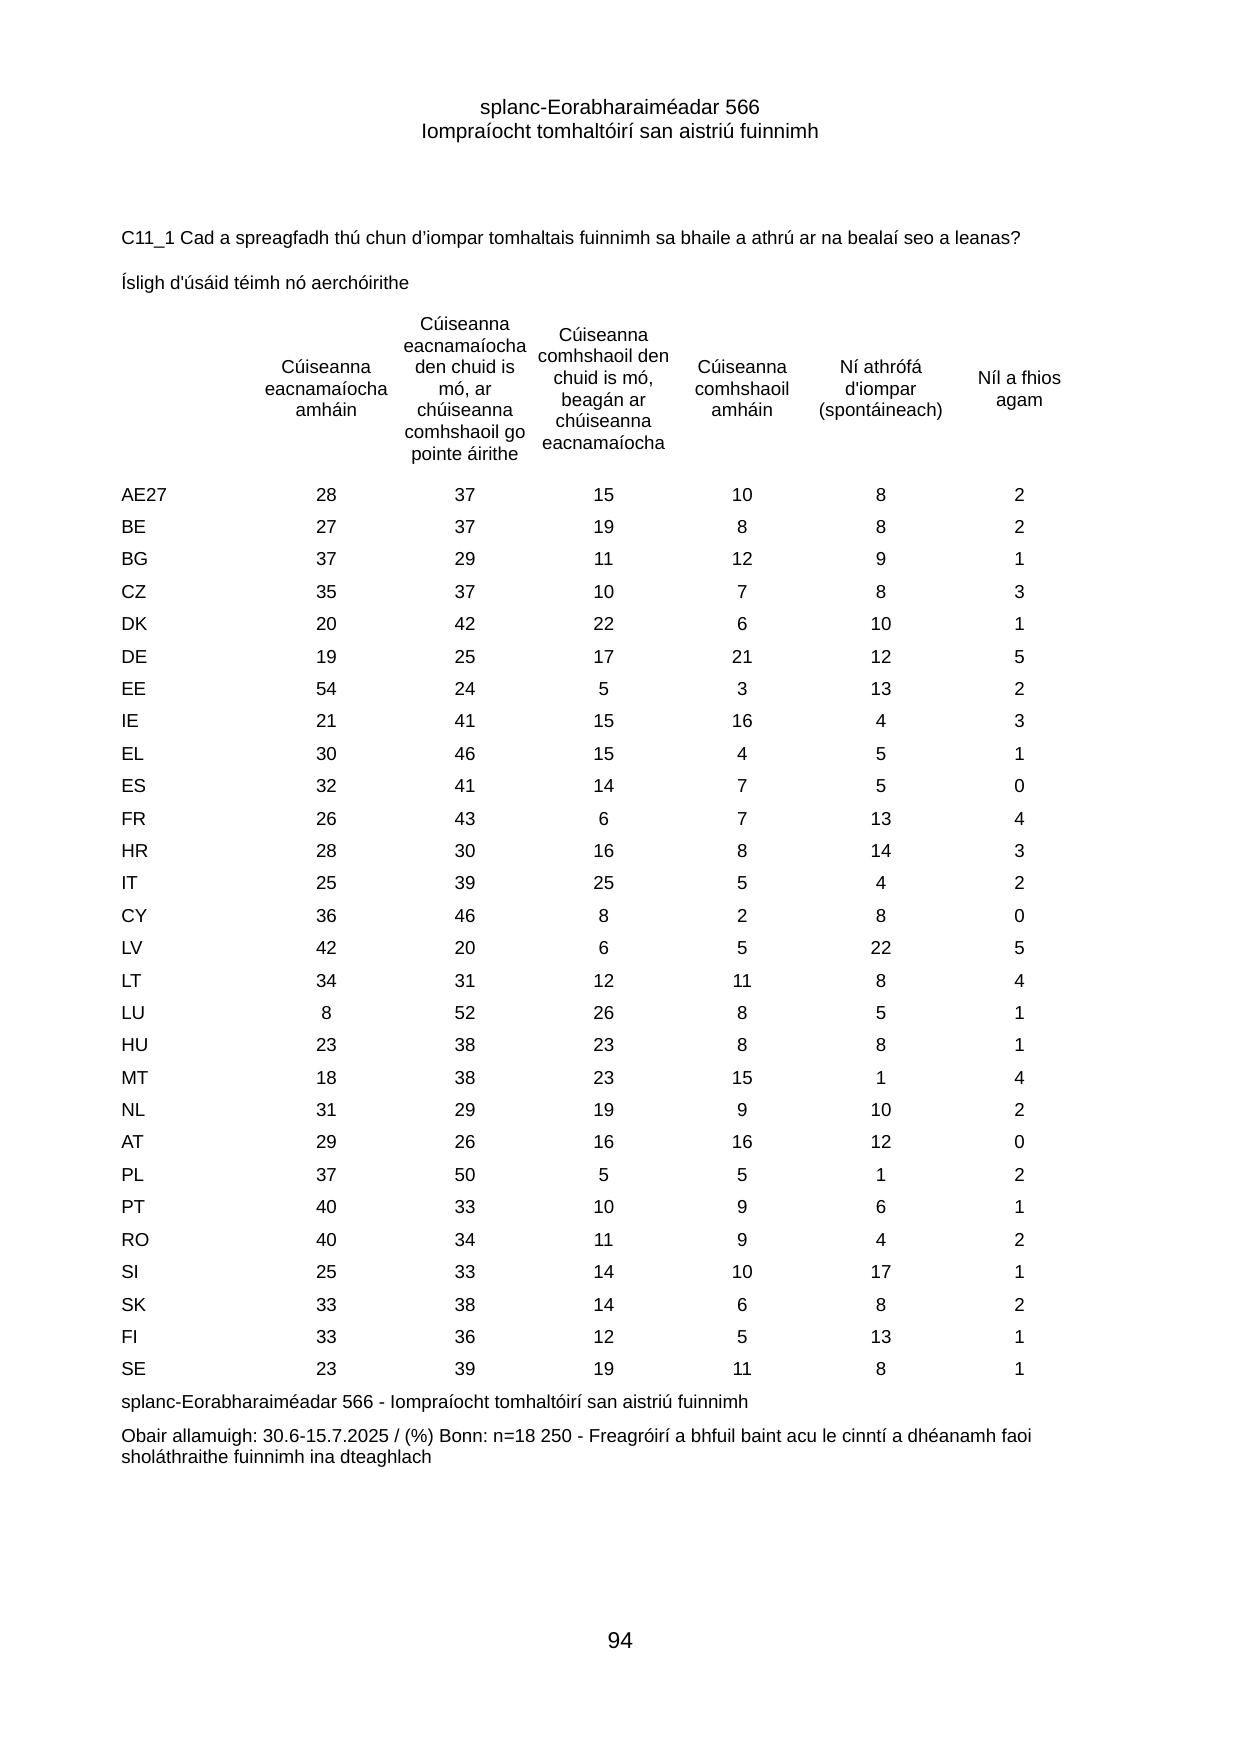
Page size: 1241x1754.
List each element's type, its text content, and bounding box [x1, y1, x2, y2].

table_cell 27 [257, 510, 395, 543]
table_cell 5 [673, 1158, 811, 1191]
table_cell 22 [811, 932, 950, 964]
table_cell 16 [673, 1126, 811, 1158]
table_cell 8 [673, 996, 811, 1029]
table_cell 42 [257, 932, 395, 964]
table_cell Ní athrófá d'iompar (spontáineach) [811, 299, 950, 478]
table_cell 30 [395, 834, 534, 867]
table_cell 8 [811, 964, 950, 996]
table_cell 19 [534, 1094, 673, 1126]
table_cell SK [118, 1288, 257, 1320]
table_cell 8 [811, 899, 950, 932]
table_cell 38 [395, 1029, 534, 1061]
table_cell 6 [673, 1288, 811, 1320]
table_cell 8 [811, 1029, 950, 1061]
table_cell 0 [950, 1126, 1089, 1158]
table_cell 43 [395, 802, 534, 834]
table_cell 28 [257, 834, 395, 867]
table_cell 42 [395, 608, 534, 640]
table_cell 26 [395, 1126, 534, 1158]
table_cell 10 [534, 1191, 673, 1223]
table_cell 7 [673, 575, 811, 608]
table_cell splanc-Eorabharaiméadar 566 - Iompraíocht tomhaltóirí san aistriú fuinnimh [118, 1385, 1089, 1417]
table_cell 14 [811, 834, 950, 867]
table_cell 46 [395, 737, 534, 769]
table_cell 10 [673, 478, 811, 510]
table_cell AE27 [118, 478, 257, 510]
table_cell 20 [257, 608, 395, 640]
table_cell 38 [395, 1288, 534, 1320]
table_cell 26 [257, 802, 395, 834]
table_cell 54 [257, 673, 395, 705]
table_cell 9 [673, 1094, 811, 1126]
table_cell 2 [950, 1288, 1089, 1320]
table_cell 37 [257, 543, 395, 575]
table_cell 23 [534, 1061, 673, 1093]
table_cell 8 [673, 1029, 811, 1061]
table_cell HR [118, 834, 257, 867]
table_cell 19 [257, 640, 395, 672]
table_cell 8 [811, 510, 950, 543]
table_cell 50 [395, 1158, 534, 1191]
table_cell EL [118, 737, 257, 769]
table_cell 25 [257, 867, 395, 899]
table_cell 41 [395, 705, 534, 737]
table_cell 14 [534, 770, 673, 802]
table_cell CZ [118, 575, 257, 608]
table_cell IT [118, 867, 257, 899]
table_cell 1 [950, 1353, 1089, 1385]
table_cell AT [118, 1126, 257, 1158]
table_cell 1 [950, 608, 1089, 640]
table_cell 37 [395, 510, 534, 543]
table_cell 4 [950, 964, 1089, 996]
table_cell 13 [811, 673, 950, 705]
table_cell EE [118, 673, 257, 705]
table_cell 1 [950, 1256, 1089, 1288]
table_cell 1 [950, 737, 1089, 769]
table_cell 12 [811, 1126, 950, 1158]
table_cell 3 [950, 834, 1089, 867]
table_cell 3 [950, 705, 1089, 737]
table_cell Níl a fhios agam [950, 299, 1089, 478]
table_cell 9 [673, 1223, 811, 1256]
table_cell FI [118, 1320, 257, 1353]
table_cell 30 [257, 737, 395, 769]
table_cell 4 [811, 1223, 950, 1256]
table_cell 5 [811, 770, 950, 802]
table_cell 11 [673, 964, 811, 996]
table_cell 3 [673, 673, 811, 705]
table_cell BE [118, 510, 257, 543]
table_cell 25 [395, 640, 534, 672]
table_cell LV [118, 932, 257, 964]
table_cell 4 [950, 1061, 1089, 1093]
table_cell 8 [673, 834, 811, 867]
table_cell 34 [395, 1223, 534, 1256]
table_cell 23 [257, 1029, 395, 1061]
table_cell 13 [811, 802, 950, 834]
table_cell 8 [811, 575, 950, 608]
table_cell 15 [534, 705, 673, 737]
table_cell 12 [534, 1320, 673, 1353]
table_cell CY [118, 899, 257, 932]
table_cell 16 [534, 1126, 673, 1158]
table_cell 2 [950, 867, 1089, 899]
table_cell 37 [395, 575, 534, 608]
table_cell 0 [950, 899, 1089, 932]
table_cell 5 [673, 1320, 811, 1353]
table_cell 39 [395, 867, 534, 899]
table_cell 5 [534, 1158, 673, 1191]
table_cell 4 [811, 705, 950, 737]
table_cell 5 [950, 932, 1089, 964]
table_cell 10 [673, 1256, 811, 1288]
table_cell 8 [257, 996, 395, 1029]
table_cell 21 [257, 705, 395, 737]
table_cell 13 [811, 1320, 950, 1353]
table_cell 34 [257, 964, 395, 996]
table_cell 21 [673, 640, 811, 672]
table_cell 0 [950, 770, 1089, 802]
table_cell DE [118, 640, 257, 672]
table_cell 4 [950, 802, 1089, 834]
table_cell LU [118, 996, 257, 1029]
table_cell 39 [395, 1353, 534, 1385]
table_cell 23 [257, 1353, 395, 1385]
table_cell 1 [950, 1191, 1089, 1223]
table_cell 14 [534, 1256, 673, 1288]
table_cell 19 [534, 510, 673, 543]
table_cell 2 [673, 899, 811, 932]
table_cell 17 [534, 640, 673, 672]
table_cell 3 [950, 575, 1089, 608]
table_cell 18 [257, 1061, 395, 1093]
table_cell 5 [673, 932, 811, 964]
table_cell 37 [257, 1158, 395, 1191]
table_cell 31 [395, 964, 534, 996]
table_cell Ísligh d'úsáid téimh nó aerchóirithe [118, 266, 1089, 299]
table_cell 20 [395, 932, 534, 964]
table_cell 6 [811, 1191, 950, 1223]
table_cell 7 [673, 770, 811, 802]
table_cell 25 [257, 1256, 395, 1288]
table_cell 22 [534, 608, 673, 640]
table_cell 4 [811, 867, 950, 899]
table_cell 2 [950, 478, 1089, 510]
table_cell 8 [811, 1353, 950, 1385]
table_cell RO [118, 1223, 257, 1256]
table_cell 12 [534, 964, 673, 996]
table_cell 12 [673, 543, 811, 575]
table_cell 23 [534, 1029, 673, 1061]
table_cell 29 [395, 543, 534, 575]
table_cell SI [118, 1256, 257, 1288]
table_cell 5 [811, 996, 950, 1029]
table_cell 8 [673, 510, 811, 543]
table_cell 9 [673, 1191, 811, 1223]
table_cell PL [118, 1158, 257, 1191]
table_cell 11 [534, 543, 673, 575]
table_cell 40 [257, 1191, 395, 1223]
table_cell Cúiseanna comhshaoil den chuid is mó, beagán ar chúiseanna eacnamaíocha [534, 299, 673, 478]
table_cell 10 [811, 1094, 950, 1126]
table_cell 52 [395, 996, 534, 1029]
table_cell 4 [673, 737, 811, 769]
table_cell 10 [534, 575, 673, 608]
table_cell Cúiseanna eacnamaíocha den chuid is mó, ar chúiseanna comhshaoil go pointe áirithe [395, 299, 534, 478]
table_cell 5 [811, 737, 950, 769]
table_cell 5 [534, 673, 673, 705]
table_cell 8 [811, 1288, 950, 1320]
table_cell 29 [257, 1126, 395, 1158]
table_cell 29 [395, 1094, 534, 1126]
table_cell 2 [950, 1158, 1089, 1191]
table_cell 16 [673, 705, 811, 737]
table_cell 16 [534, 834, 673, 867]
table_cell FR [118, 802, 257, 834]
table_cell 1 [950, 1320, 1089, 1353]
table_cell DK [118, 608, 257, 640]
table_cell 40 [257, 1223, 395, 1256]
table_cell 33 [257, 1320, 395, 1353]
table_cell 31 [257, 1094, 395, 1126]
table_cell 5 [673, 867, 811, 899]
table_cell 33 [395, 1256, 534, 1288]
table_cell 19 [534, 1353, 673, 1385]
table_cell 1 [950, 543, 1089, 575]
table_cell PT [118, 1191, 257, 1223]
table_cell 33 [395, 1191, 534, 1223]
table_cell 15 [673, 1061, 811, 1093]
table_cell SE [118, 1353, 257, 1385]
table_cell 24 [395, 673, 534, 705]
table_cell 12 [811, 640, 950, 672]
table_cell 41 [395, 770, 534, 802]
table_cell 14 [534, 1288, 673, 1320]
table_cell 1 [811, 1061, 950, 1093]
table_cell Cúiseanna comhshaoil amháin [673, 299, 811, 478]
table_cell 11 [673, 1353, 811, 1385]
table_cell 37 [395, 478, 534, 510]
table_cell 32 [257, 770, 395, 802]
table_cell 6 [673, 608, 811, 640]
table_cell 46 [395, 899, 534, 932]
table_cell 38 [395, 1061, 534, 1093]
table_cell 15 [534, 737, 673, 769]
table_cell 17 [811, 1256, 950, 1288]
table_cell 1 [950, 1029, 1089, 1061]
table_cell 10 [811, 608, 950, 640]
table_cell 25 [534, 867, 673, 899]
table_cell 2 [950, 510, 1089, 543]
table_cell HU [118, 1029, 257, 1061]
table_cell 9 [811, 543, 950, 575]
table_cell 15 [534, 478, 673, 510]
table_cell LT [118, 964, 257, 996]
table_header C11_1 Cad a spreagfadh thú chun d’iompar tomhaltais fuinnimh sa bhaile a athrú ar na bealaí seo a leanas? [118, 209, 1089, 266]
table_cell 11 [534, 1223, 673, 1256]
table_cell Obair allamuigh: 30.6-15.7.2025 / (%) Bonn: n=18 250 - Freagróirí a bhfuil baint acu le cinntí a dhéanamh faoi sholáthraithe fuinnimh ina dteaghlach [118, 1418, 1089, 1475]
table_cell 36 [395, 1320, 534, 1353]
table_cell ES [118, 770, 257, 802]
table_cell 28 [257, 478, 395, 510]
table_cell Cúiseanna eacnamaíocha amháin [257, 299, 395, 478]
table_cell NL [118, 1094, 257, 1126]
table_cell IE [118, 705, 257, 737]
table_cell MT [118, 1061, 257, 1093]
table_cell 8 [534, 899, 673, 932]
table_cell 1 [950, 996, 1089, 1029]
table_cell 2 [950, 1223, 1089, 1256]
table_cell 7 [673, 802, 811, 834]
table_cell 36 [257, 899, 395, 932]
table_cell 33 [257, 1288, 395, 1320]
table_cell 35 [257, 575, 395, 608]
table_cell 6 [534, 932, 673, 964]
table_cell 5 [950, 640, 1089, 672]
table_cell 6 [534, 802, 673, 834]
table_cell 26 [534, 996, 673, 1029]
table_cell [118, 299, 257, 478]
table_cell 2 [950, 1094, 1089, 1126]
table_cell 8 [811, 478, 950, 510]
table_cell BG [118, 543, 257, 575]
table_cell 1 [811, 1158, 950, 1191]
table_cell 2 [950, 673, 1089, 705]
